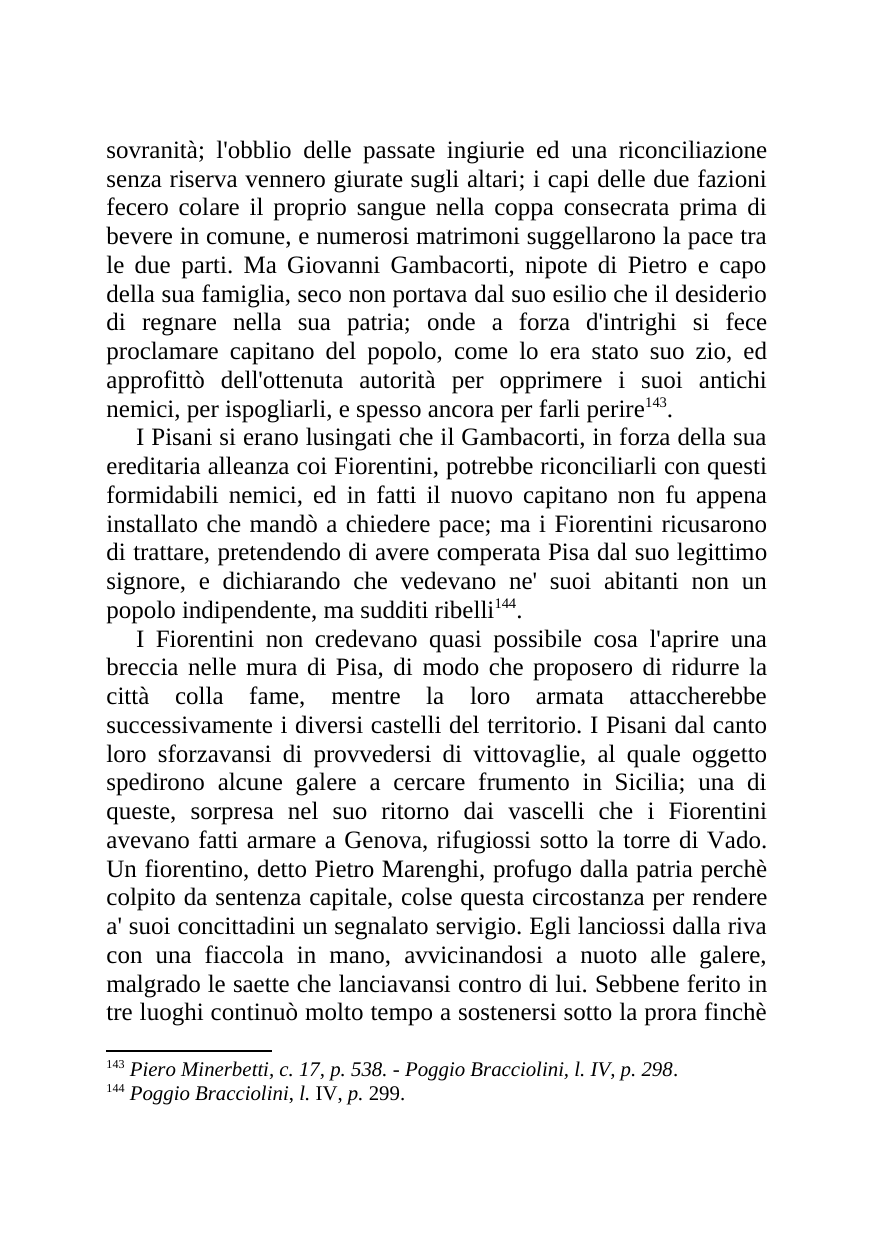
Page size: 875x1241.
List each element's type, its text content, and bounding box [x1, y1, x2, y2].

text Piero Minerbetti, c. 17, p. 538. - Poggio Bracciolini, l. IV, p. 298. [106, 1057, 768, 1081]
text Poggio Bracciolini, l. IV, p. 299. [106, 1081, 768, 1105]
text sovranità; l'obblio delle passate ingiurie ed una riconciliazione senza riserva vennero giurate sugli altari; i capi delle due fazioni fecero colare il proprio sangue nella coppa consecrata prima di bevere in comune, e numerosi matrimoni suggellarono la pace tra le due parti. Ma Giovanni Gambacorti, nipote di Pietro e capo della sua famiglia, seco non portava dal suo esilio che il desiderio di regnare nella sua patria; onde a forza d'intrighi si fece proclamare capitano del popolo, come lo era stato suo zio, ed approfittò dell'ottenuta autorità per opprimere i suoi antichi nemici, per ispogliarli, e spesso ancora per farli perire. [106, 135, 768, 422]
text I Pisani si erano lusingati che il Gambacorti, in forza della sua ereditaria alleanza coi Fiorentini, potrebbe riconciliarli con questi formidabili nemici, ed in fatti il nuovo capitano non fu appena installato che mandò a chiedere pace; ma i Fiorentini ricusarono di trattare, pretendendo di avere comperata Pisa dal suo legittimo signore, e dichiarando che vedevano ne' suoi abitanti non un popolo indipendente, ma sudditi ribelli. [106, 422, 768, 624]
text I Fiorentini non credevano quasi possibile cosa l'aprire una breccia nelle mura di Pisa, di modo che proposero di ridurre la città colla fame, mentre la loro armata attaccherebbe successivamente i diversi castelli del territorio. I Pisani dal canto loro sforzavansi di provvedersi di vittovaglie, al quale oggetto spedirono alcune galere a cercare frumento in Sicilia; una di queste, sorpresa nel suo ritorno dai vascelli che i Fiorentini avevano fatti armare a Genova, rifugiossi sotto la torre di Vado. Un fiorentino, detto Pietro Marenghi, profugo dalla patria perchè colpito da sentenza capitale, colse questa circostanza per rendere a' suoi concittadini un segnalato servigio. Egli lanciossi dalla riva con una fiaccola in mano, avvicinandosi a nuoto alle galere, malgrado le saette che lanciavansi contro di lui. Sebbene ferito in tre luoghi continuò molto tempo a sostenersi sotto la prora finchè [106, 624, 768, 1026]
